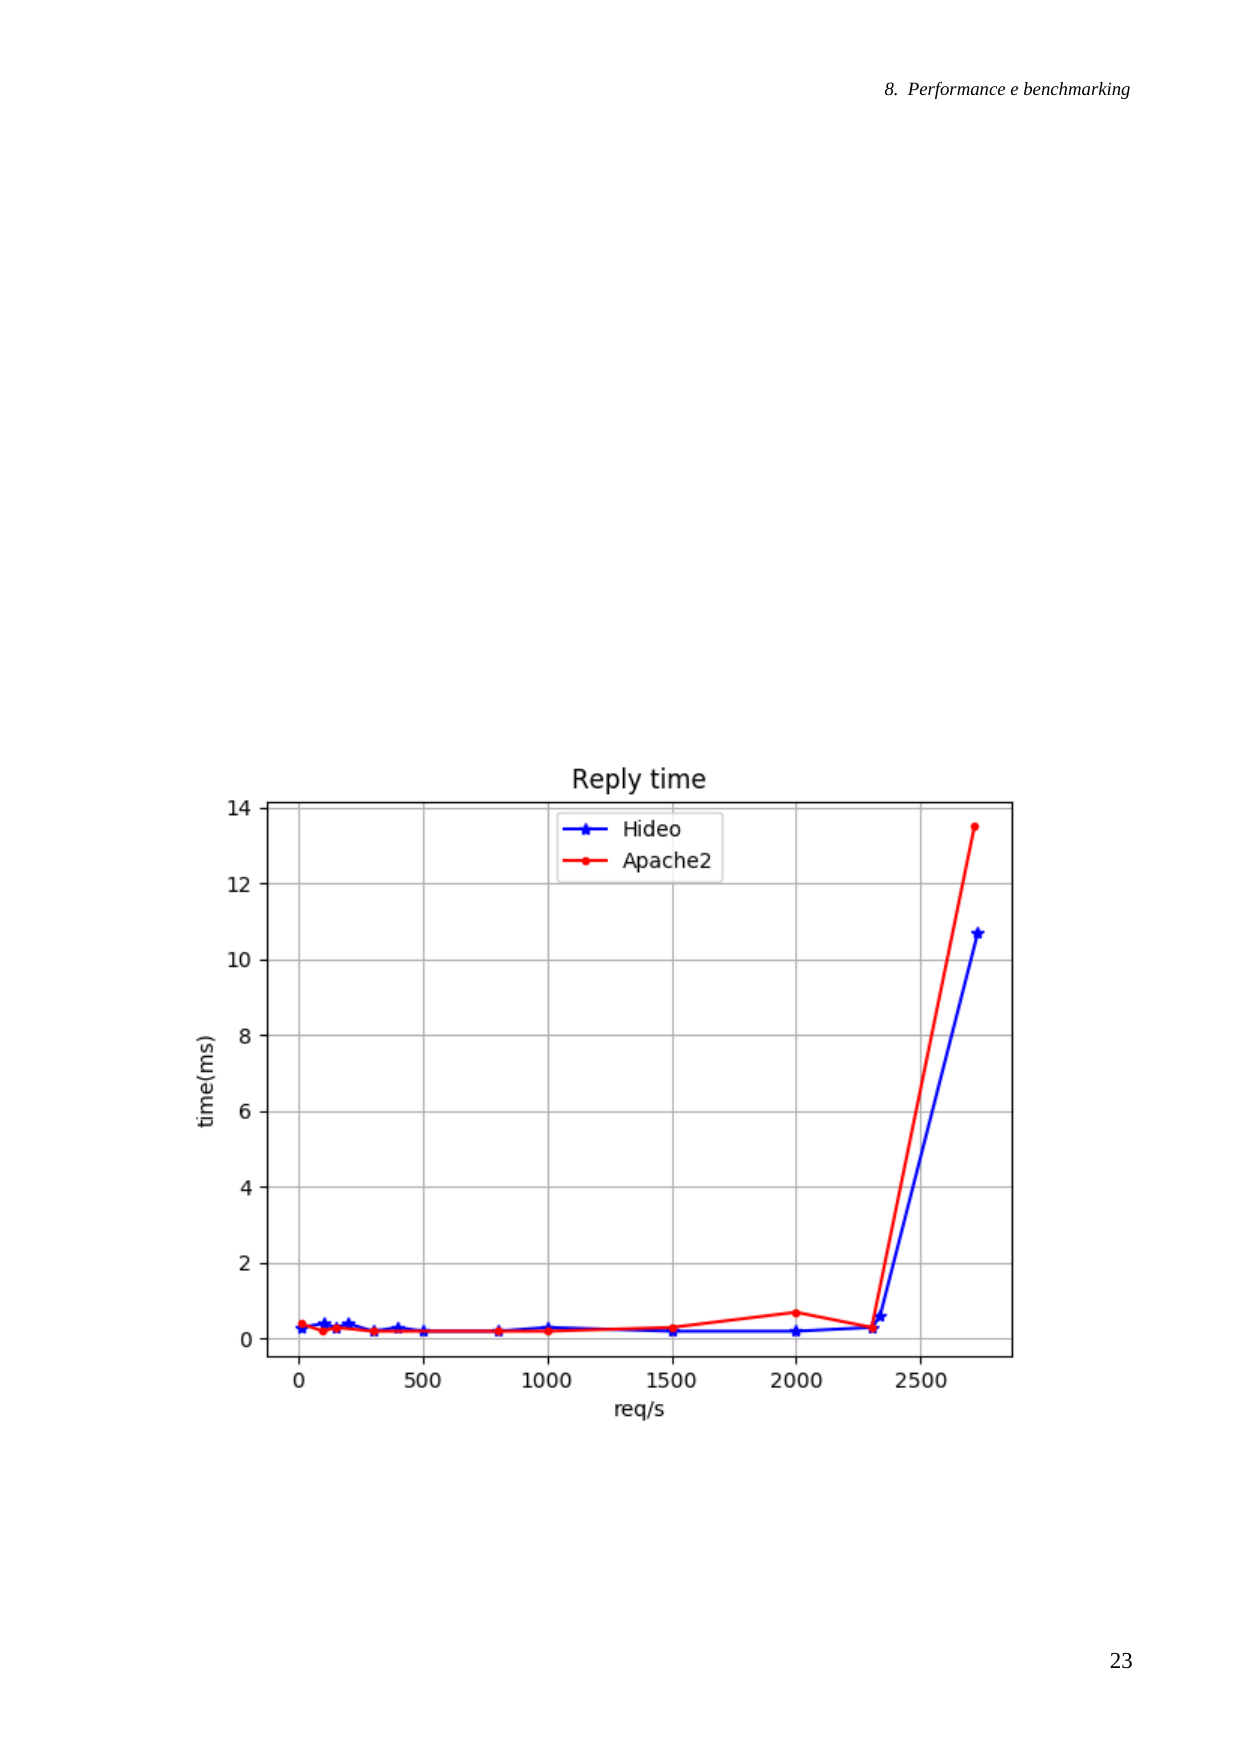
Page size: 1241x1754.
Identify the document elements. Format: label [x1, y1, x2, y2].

picture [147, 715, 1108, 1436]
